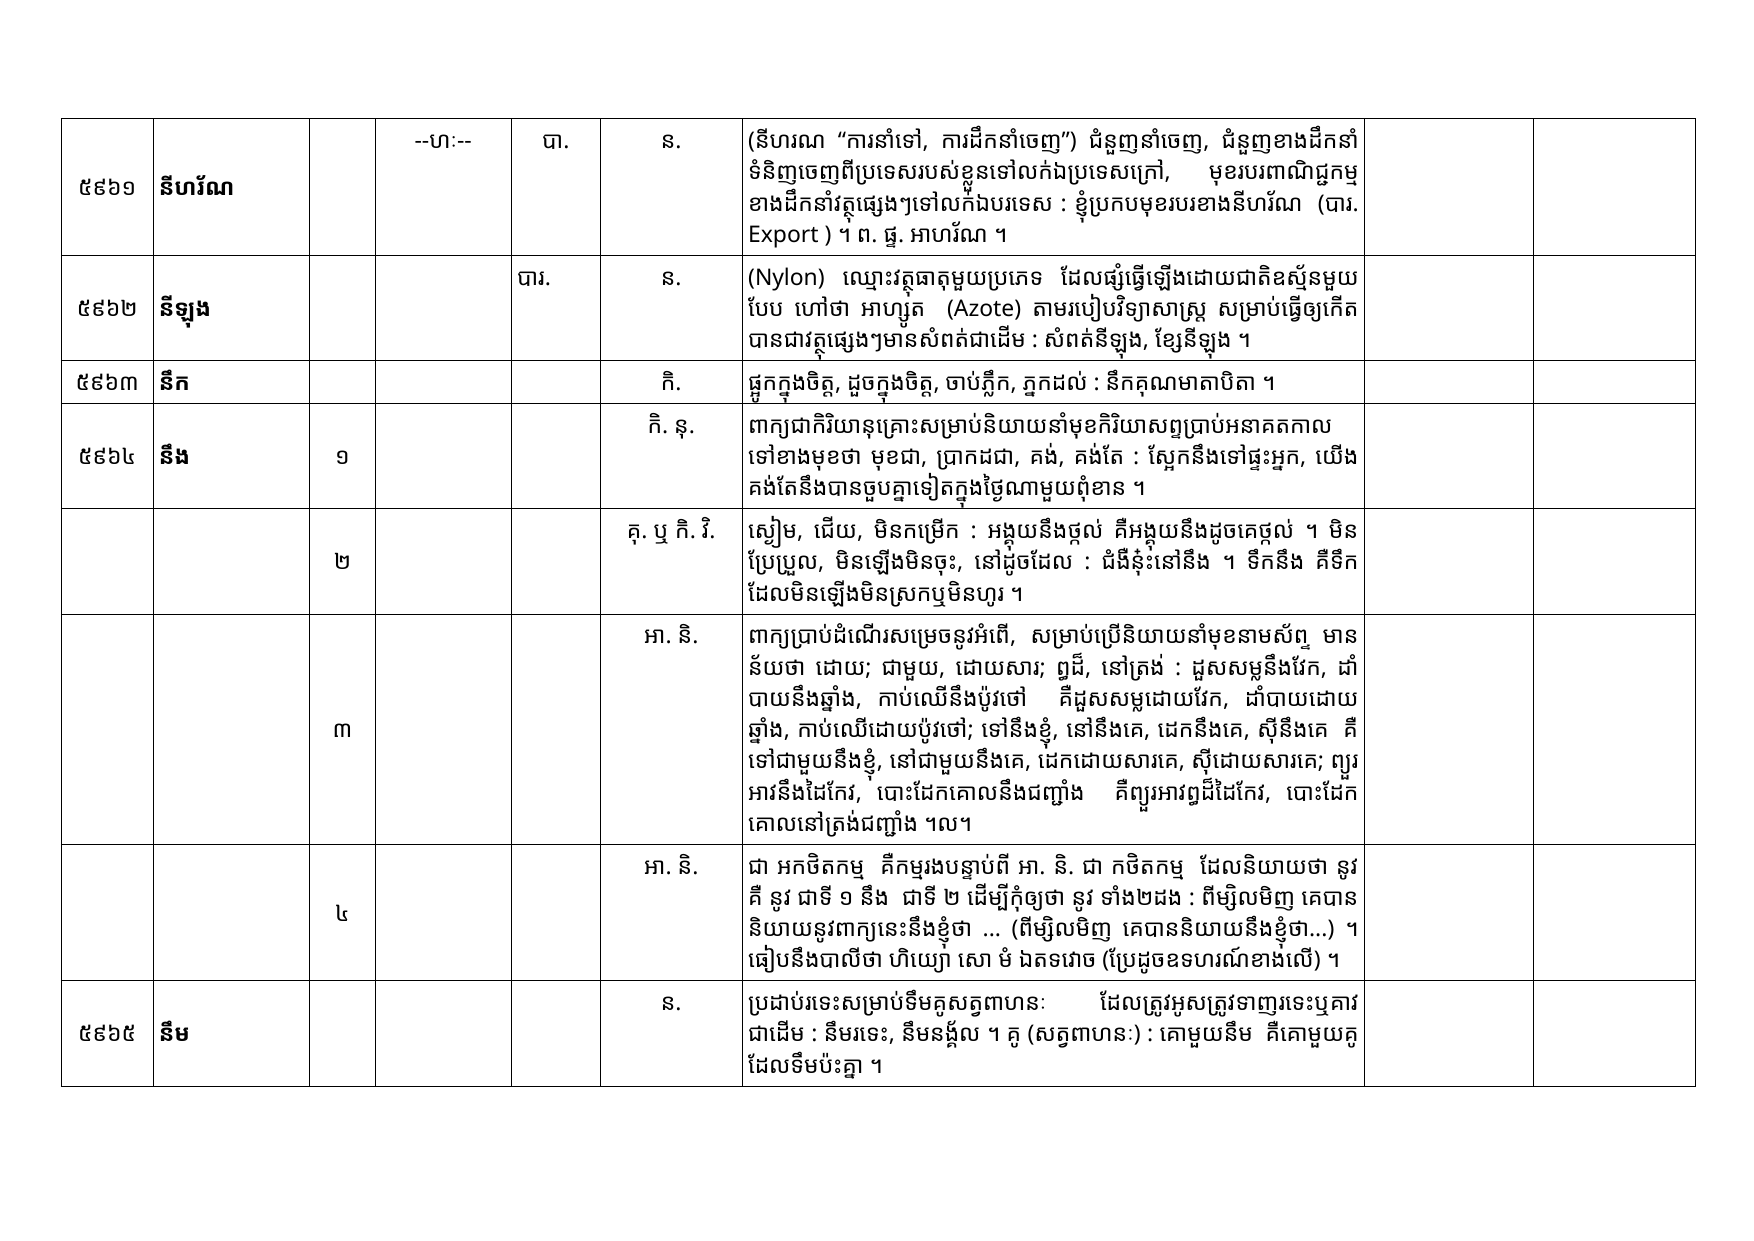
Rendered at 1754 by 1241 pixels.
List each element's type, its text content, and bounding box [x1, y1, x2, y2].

table_cell [154, 509, 309, 613]
table_cell [62, 615, 153, 844]
table_cell ន. [601, 981, 742, 1086]
table_cell នឹង [154, 404, 309, 508]
table_cell [1534, 361, 1695, 403]
table_cell [1365, 981, 1533, 1086]
table_cell [310, 256, 375, 360]
table_cell [512, 509, 600, 613]
table_cell [1534, 615, 1695, 844]
table_cell ប្រដាប់​រទេះ​សម្រាប់​ទឹម​គូ​សត្វ​ពាហនៈ ដែល​ត្រូវ​អូស​ត្រូវ​ទាញ​រទេះ​ឬ​គាវ​ជាដើម : នឹម​រទេះ, នឹម​នង្គ័ល ។ គូ (សត្វ​ពាហនៈ) : គោ​មួយ​នឹម គឺ​គោ​មួយ​គូ​ដែល​ទឹម​ប៉ះ​គ្នា ។ [743, 981, 1364, 1086]
table_cell (Nylon) ឈ្មោះ​វត្ថុ​ធាតុ​មួយ​ប្រភេទ ដែល​ផ្សំ​ធ្វើ​ឡើង​ដោយ​ជាតិ​ឧស្ម័ន​មួយ​បែប ហៅ​ថា អាហ្សូត (Azote) តាម​របៀប​វិទ្យា​សាស្ត្រ សម្រាប់​ធ្វើ​ឲ្យ​កើត​បាន​ជា​វត្ថុ​ផ្សេង​ៗ​មាន​សំពត់​ជាដើម : សំពត់​នីឡុង, ខ្សែ​នីឡុង ។ [743, 256, 1364, 360]
table_cell [1365, 404, 1533, 508]
table_cell [512, 615, 600, 844]
table_cell [1365, 509, 1533, 613]
table_cell ១ [310, 404, 375, 508]
table_cell [376, 509, 511, 613]
table_cell ពាក្យ​ប្រាប់​ដំណើរ​សម្រេច​នូវ​អំពើ, សម្រាប់​ប្រើ​និយាយ​នាំ​មុខ​នាម​ស័ព្ទ មាន​ន័យ​ថា ដោយ; ជាមួយ, ដោយសារ; ព្ធដ៏, នៅ​ត្រង់ : ដួស​សម្ល​នឹង​វែក, ដាំ​បាយ​នឹង​ឆ្នាំង, កាប់​ឈើ​នឹង​ប៉ូវថៅ គឺ​ដួស​សម្ល​ដោយ​វែក, ដាំ​បាយ​ដោយ​ឆ្នាំង, កាប់​ឈើ​ដោយ​ប៉ូវថៅ; ទៅ​នឹង​ខ្ញុំ, នៅ​នឹង​គេ, ដេក​នឹង​គេ, ស៊ី​នឹង​គេ គឺ​ទៅ​ជាមួយ​នឹង​ខ្ញុំ, នៅ​ជា​មួយ​នឹង​គេ, ដេក​ដោយសារ​គេ, ស៊ី​ដោយសារ​គេ; ព្យួរ​អាវ​នឹង​ដៃ​កែវ, បោះ​ដែក​គោល​នឹង​ជញ្ជាំង គឺ​ព្យួរ​អាវ​ព្ធដ៏​ដៃ​កែវ, បោះ​ដែក​គោល​នៅ​ត្រង់​ជញ្ជាំង ។ល។ [743, 615, 1364, 844]
table_cell [376, 845, 511, 980]
table_cell ៥៩៦៥ [62, 981, 153, 1086]
table_cell [1534, 845, 1695, 980]
table_cell អា. និ. [601, 845, 742, 980]
table_cell [512, 404, 600, 508]
table_cell នឹក [154, 361, 309, 403]
table_cell [310, 361, 375, 403]
table_cell ន. [601, 119, 742, 255]
table_cell [512, 981, 600, 1086]
table_cell នីឡុង [154, 256, 309, 360]
table_cell ស្ងៀម, ជើយ, មិន​កម្រើក : អង្គុយ​នឹង​ថ្កល់ គឺ​អង្គុយ​នឹង​ដូច​គេ​ថ្កល់ ។ មិន​ប្រែប្រួល, មិន​ឡើង​មិន​ចុះ, នៅ​ដូច​ដែល : ជំងឺ​នុ៎ះ​នៅ​នឹង ។ ទឹក​នឹង គឺ​ទឹក​ដែល​មិន​ឡើង​មិន​ស្រក​ឬ​មិន​ហូរ ។ [743, 509, 1364, 613]
table_cell កិ. នុ. [601, 404, 742, 508]
table_cell [1534, 404, 1695, 508]
table_cell គុ. ឬ កិ. វិ. [601, 509, 742, 613]
table_cell [1534, 256, 1695, 360]
table_cell [1365, 256, 1533, 360]
table_cell ២ [310, 509, 375, 613]
table_cell [1365, 615, 1533, 844]
table_cell [154, 615, 309, 844]
table_cell --ហៈ-- [376, 119, 511, 255]
table_cell ៣ [310, 615, 375, 844]
table_cell [1365, 361, 1533, 403]
table_cell [62, 509, 153, 613]
table_cell បា. [512, 119, 600, 255]
table_cell នឹម [154, 981, 309, 1086]
table_cell ជា អកថិត​កម្ម គឺ​កម្ម​រង​បន្ទាប់​ពី អា. និ. ជា កថិត​កម្ម ដែល​និយាយ​ថា នូវ គឺ នូវ ជា​ទី ១ នឹង ជាទី ២ ដើម្បី​កុំ​ឲ្យ​ថា នូវ ទាំង​២​ដង : ពី​ម្សិល​មិញ គេ​បាន​និយាយ​នូវ​ពាក្យ​នេះ​នឹង​ខ្ញុំ​ថា ... (ពី​ម្សិល​មិញ គេ​បាន​និយាយ​នឹង​ខ្ញុំ​ថា...) ។ ធៀប​នឹង​បាលី​ថា ហិយ្យោ សោ មំ ឯតទវោច (ប្រែ​ដូច​ឧទហរណ៍​ខាង​លើ) ។ [743, 845, 1364, 980]
table_cell ៤ [310, 845, 375, 980]
table_cell (នីហរណ “ការ​នាំ​ទៅ, ការ​ដឹក​នាំ​ចេញ”) ជំនួញ​នាំ​ចេញ, ជំនួញ​ខាង​ដឹក​នាំ​ទំនិញ​ចេញ​ពី​ប្រទេស​របស់​ខ្លួន​ទៅ​លក់​ឯ​ប្រទេស​ក្រៅ, មុខ​របរ​ពាណិជ្ជកម្ម​ខាង​ដឹក​នាំ​វត្ថុ​ផ្សេង​ៗ​ទៅ​លក់​ឯ​បរទេស : ខ្ញុំ​ប្រកប​មុខ​របរ​ខាង​នីហរ័ណ (បារ. Export ) ។ ព. ផ្ទ. អាហរ័ណ ។ [743, 119, 1364, 255]
table_cell [512, 361, 600, 403]
table_cell [310, 981, 375, 1086]
table_cell ៥៩៦១ [62, 119, 153, 255]
table_cell កិ. [601, 361, 742, 403]
table_cell [62, 845, 153, 980]
table_cell [376, 404, 511, 508]
table_cell [376, 615, 511, 844]
table_cell [1365, 119, 1533, 255]
table_cell [154, 845, 309, 980]
table_cell នីហរ័ណ [154, 119, 309, 255]
table_cell [376, 361, 511, 403]
table_cell ពាក្យ​ជា​កិរិយានុគ្រោះ​សម្រាប់​និយាយ​នាំ​មុខ​កិរិយា​សព្ទ​ប្រាប់​អនាគត​កាល​ទៅ​ខាង​មុខ​ថា មុខ​ជា, ប្រាកដ​ជា, គង់, គង់​តែ : ស្អែក​នឹង​ទៅ​ផ្ទះ​អ្នក, យើង​គង់​តែ​នឹង​បាន​ចួប​គ្នា​ទៀត​ក្នុង​ថ្ងៃ​ណា​មួយ​ពុំខាន ។ [743, 404, 1364, 508]
table_cell [1534, 119, 1695, 255]
table_cell ន. [601, 256, 742, 360]
table_cell [376, 981, 511, 1086]
table_cell បារ. [512, 256, 600, 360]
table_cell អា. និ. [601, 615, 742, 844]
table_cell [1365, 845, 1533, 980]
table_cell ៥៩៦២ [62, 256, 153, 360]
table_cell [1534, 509, 1695, 613]
table_cell ៥៩៦៤ [62, 404, 153, 508]
table_cell [376, 256, 511, 360]
table_cell ៥៩៦៣ [62, 361, 153, 403]
table_cell [512, 845, 600, 980]
table_cell [310, 119, 375, 255]
table_cell ផ្អូក​ក្នុង​ចិត្ត, ដួច​ក្នុង​ចិត្ត, ចាប់​ភ្លឹក, ភ្នក​ដល់ : នឹក​គុណ​មាតា​បិតា ។ [743, 361, 1364, 403]
table_cell [1534, 981, 1695, 1086]
